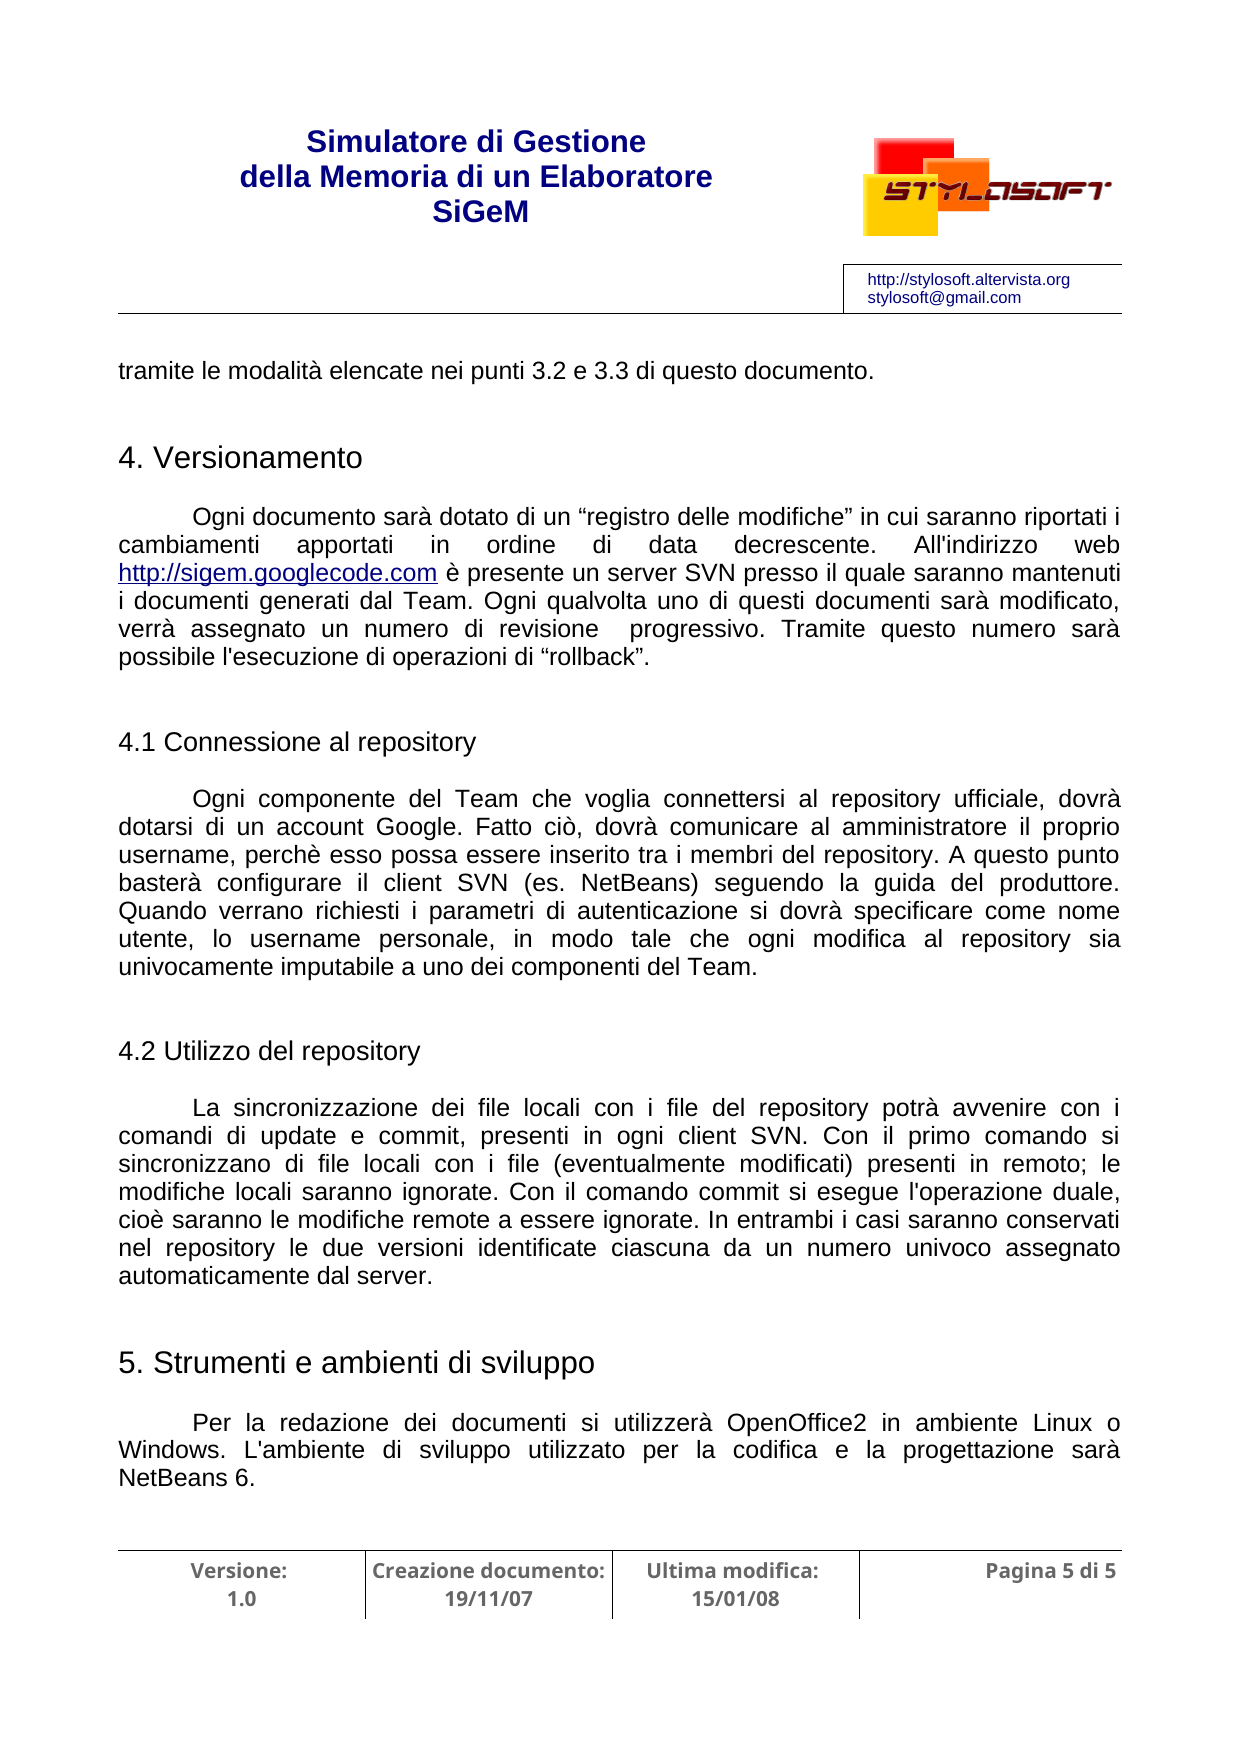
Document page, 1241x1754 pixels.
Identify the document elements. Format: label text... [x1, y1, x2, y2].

text 4.2 Utilizzo del repository [118, 1036, 1122, 1066]
picture [848, 123, 1117, 247]
text 4. Versionamento [118, 440, 1122, 475]
text Ogni documento sarà dotato di un “registro delle modifiche” in cui saranno riportati i cambiamenti apportati in ordine di data decrescente. All'indirizzo web http://sigem.googlecode.com è presente un server SVN presso il quale saranno mantenuti i documenti generati dal Team. Ogni qualvolta uno di questi documenti sarà modificato, verrà assegnato un numero di revisione progressivo. Tramite questo numero sarà possibile l'esecuzione di operazioni di “rollback”. [118, 503, 1122, 671]
text Ogni componente del Team che voglia connettersi al repository ufficiale, dovrà dotarsi di un account Google. Fatto ciò, dovrà comunicare al amministratore il proprio username, perchè esso possa essere inserito tra i membri del repository. A questo punto basterà configurare il client SVN (es. NetBeans) seguendo la guida del produttore. Quando verrano richiesti i parametri di autenticazione si dovrà specificare come nome utente, lo username personale, in modo tale che ogni modifica al repository sia univocamente imputabile a uno dei componenti del Team. [118, 785, 1122, 980]
text Per la redazione dei documenti si utilizzerà OpenOffice2 in ambiente Linux o Windows. L'ambiente di sviluppo utilizzato per la codifica e la progettazione sarà NetBeans 6. [118, 1408, 1122, 1492]
text 4.1 Connessione al repository [118, 727, 1122, 757]
text tramite le modalità elencate nei punti 3.2 e 3.3 di questo documento. [118, 357, 1122, 384]
text 5. Strumenti e ambienti di sviluppo [118, 1346, 1122, 1380]
text La sincronizzazione dei file locali con i file del repository potrà avvenire con i comandi di update e commit, presenti in ogni client SVN. Con il primo comando si sincronizzano di file locali con i file (eventualmente modificati) presenti in remoto; le modifiche locali saranno ignorate. Con il comando commit si esegue l'operazione duale, cioè saranno le modifiche remote a essere ignorate. In entrambi i casi saranno conservati nel repository le due versioni identificate ciascuna da un numero univoco assegnato automaticamente dal server. [118, 1094, 1122, 1290]
